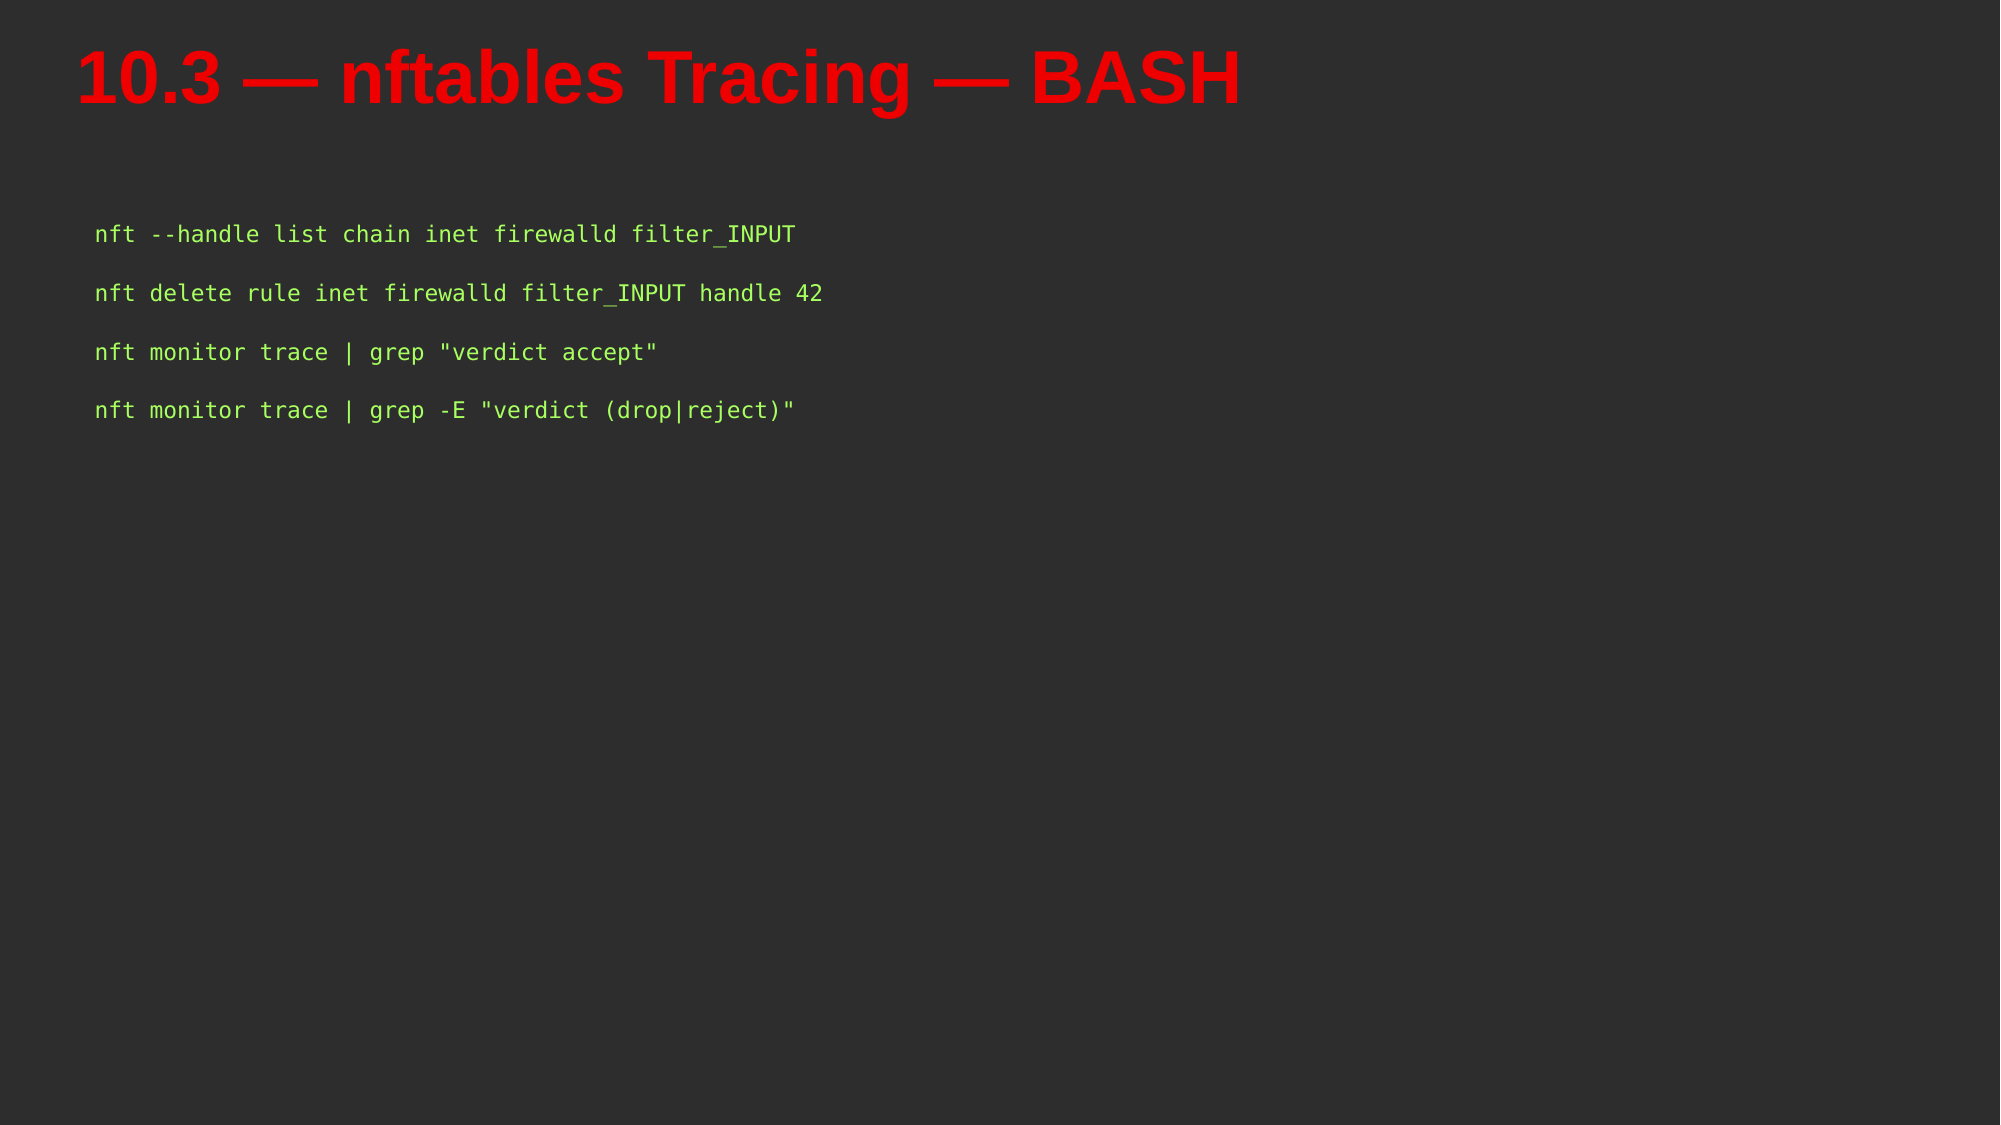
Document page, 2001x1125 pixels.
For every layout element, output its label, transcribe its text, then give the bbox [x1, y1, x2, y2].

text_box nft --handle list chain inet firewalld filter_INPUT nft delete rule inet firewalld filter_INPUT handle 42 nft monitor trace | grep "verdict accept" nft monitor trace | grep -E "verdict (drop|reject)" [59, 194, 1942, 1093]
text_box 10.3 — nftables Tracing — BASH [59, 23, 1942, 178]
